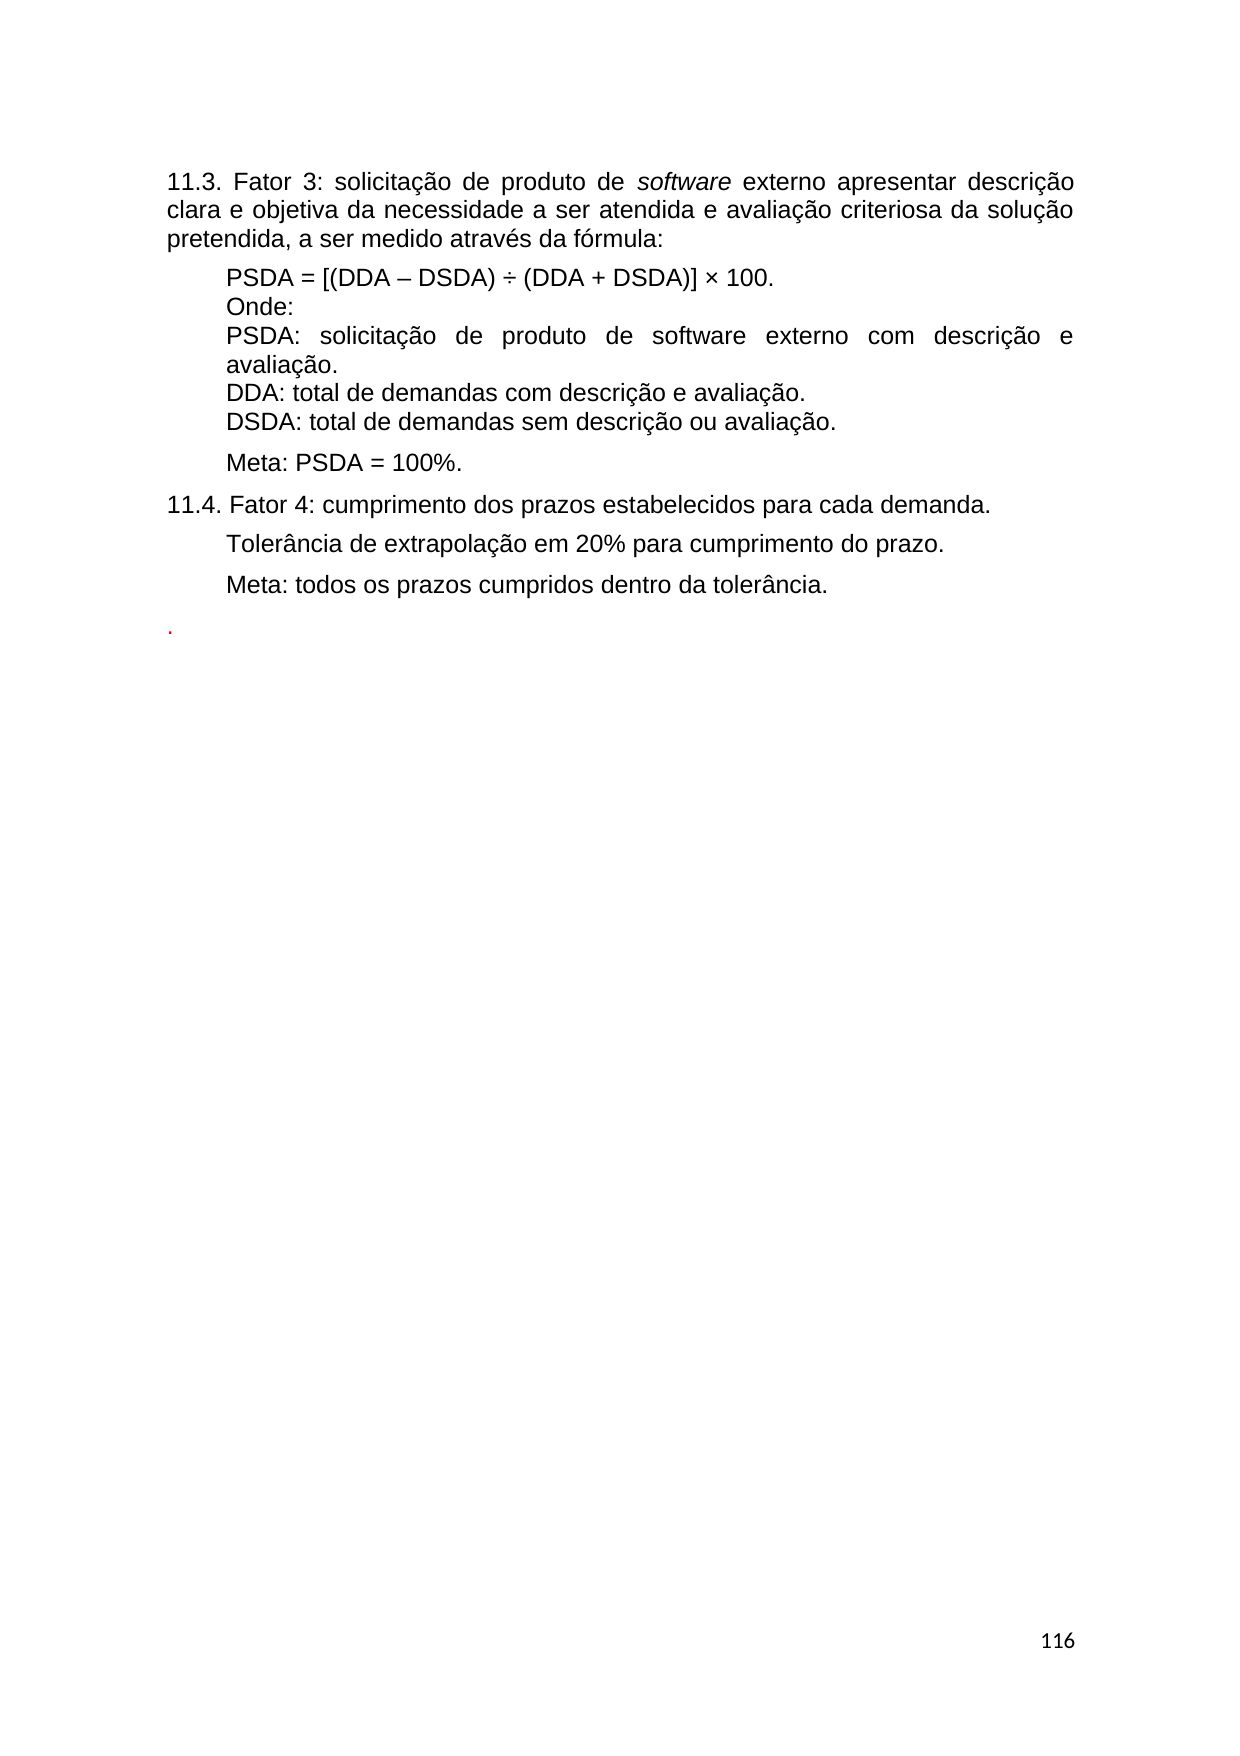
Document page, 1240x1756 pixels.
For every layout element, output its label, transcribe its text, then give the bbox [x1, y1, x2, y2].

text Onde: [226, 292, 1075, 321]
text 11.4. Fator 4: cumprimento dos prazos estabelecidos para cada demanda. [167, 489, 1075, 518]
text Tolerância de extrapolação em 20% para cumprimento do prazo. [226, 529, 1075, 557]
text DDA: total de demandas com descrição e avaliação. [226, 378, 1075, 407]
text 11.3. Fator 3: solicitação de produto de software externo apresentar descrição clara e objetiva da necessidade a ser atendida e avaliação criteriosa da solução pretendida, a ser medido através da fórmula: [167, 167, 1075, 253]
text DSDA: total de demandas sem descrição ou avaliação. [226, 407, 1075, 436]
text Meta: PSDA = 100%. [226, 448, 1075, 477]
text PSDA = [(DDA – DSDA) ÷ (DDA + DSDA)] × 100. [226, 263, 1075, 292]
text PSDA: solicitação de produto de software externo com descrição e avaliação. [226, 321, 1075, 378]
text Meta: todos os prazos cumpridos dentro da tolerância. [226, 570, 1075, 599]
text . [167, 611, 1075, 640]
